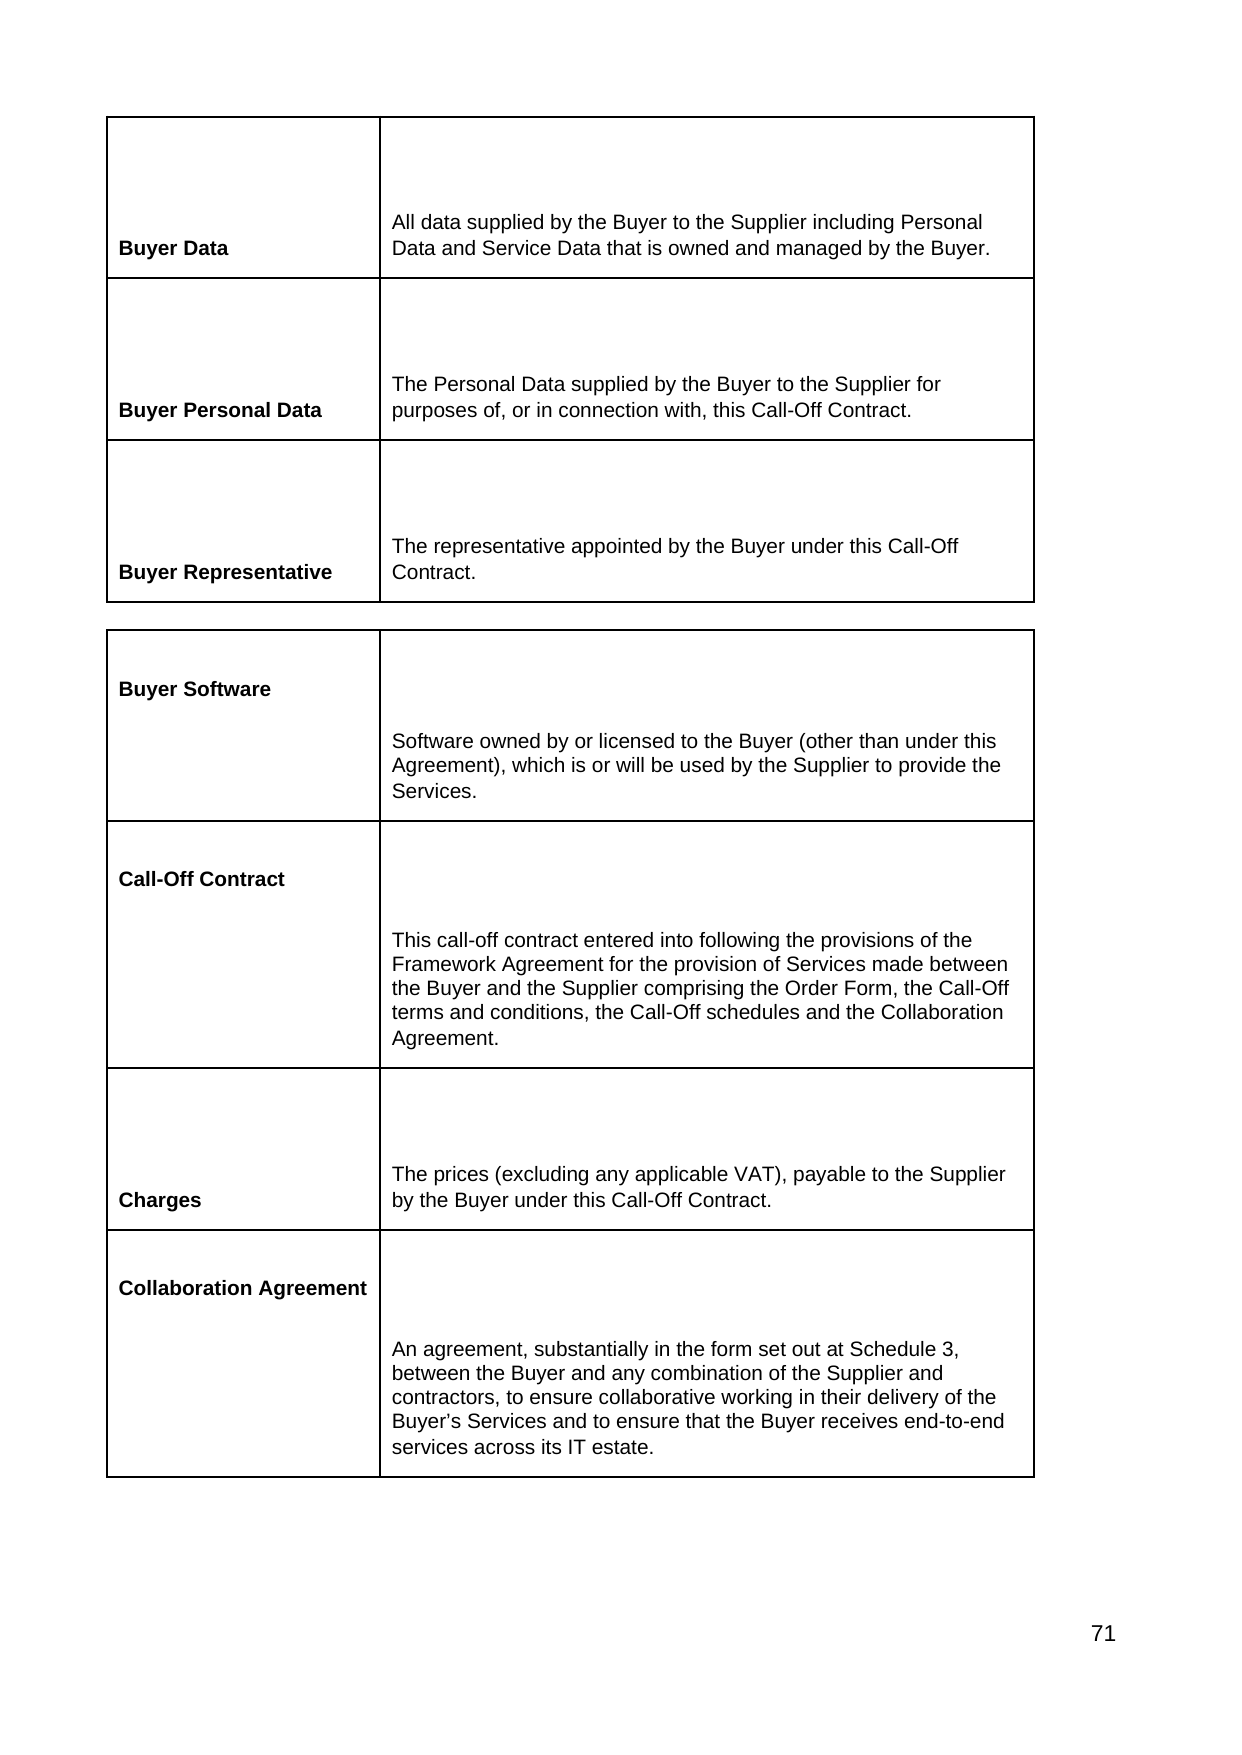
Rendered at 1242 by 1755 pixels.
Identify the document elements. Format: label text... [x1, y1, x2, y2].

table_cell The representative appointed by the Buyer under this Call-Off Contract. [381, 441, 1033, 601]
table_cell The prices (excluding any applicable VAT), payable to the Supplier by the Buyer under this Call-Off Contract. [381, 1069, 1033, 1229]
table_cell Buyer Data [108, 118, 379, 277]
table_cell All data supplied by the Buyer to the Supplier including Personal Data and Service Data that is owned and managed by the Buyer. [381, 118, 1033, 277]
table_cell An agreement, substantially in the form set out at Schedule 3, between the Buyer and any combination of the Supplier and contractors, to ensure collaborative working in their delivery of the Buyer’s Services and to ensure that the Buyer receives end-to-end services across its IT estate. [381, 1231, 1033, 1476]
table_cell Call-Off Contract [108, 822, 379, 1067]
table_header Buyer Software [108, 631, 379, 820]
table_cell Charges [108, 1069, 379, 1229]
table_cell Buyer Representative [108, 441, 379, 601]
table_cell Buyer Personal Data [108, 279, 379, 439]
table_cell The Personal Data supplied by the Buyer to the Supplier for purposes of, or in connection with, this Call-Off Contract. [381, 279, 1033, 439]
table_cell Collaboration Agreement [108, 1231, 379, 1476]
table_cell This call-off contract entered into following the provisions of the Framework Agreement for the provision of Services made between the Buyer and the Supplier comprising the Order Form, the Call-Off terms and conditions, the Call-Off schedules and the Collaboration Agreement. [381, 822, 1033, 1067]
table_header Software owned by or licensed to the Buyer (other than under this Agreement), which is or will be used by the Supplier to provide the Services. [381, 631, 1033, 820]
